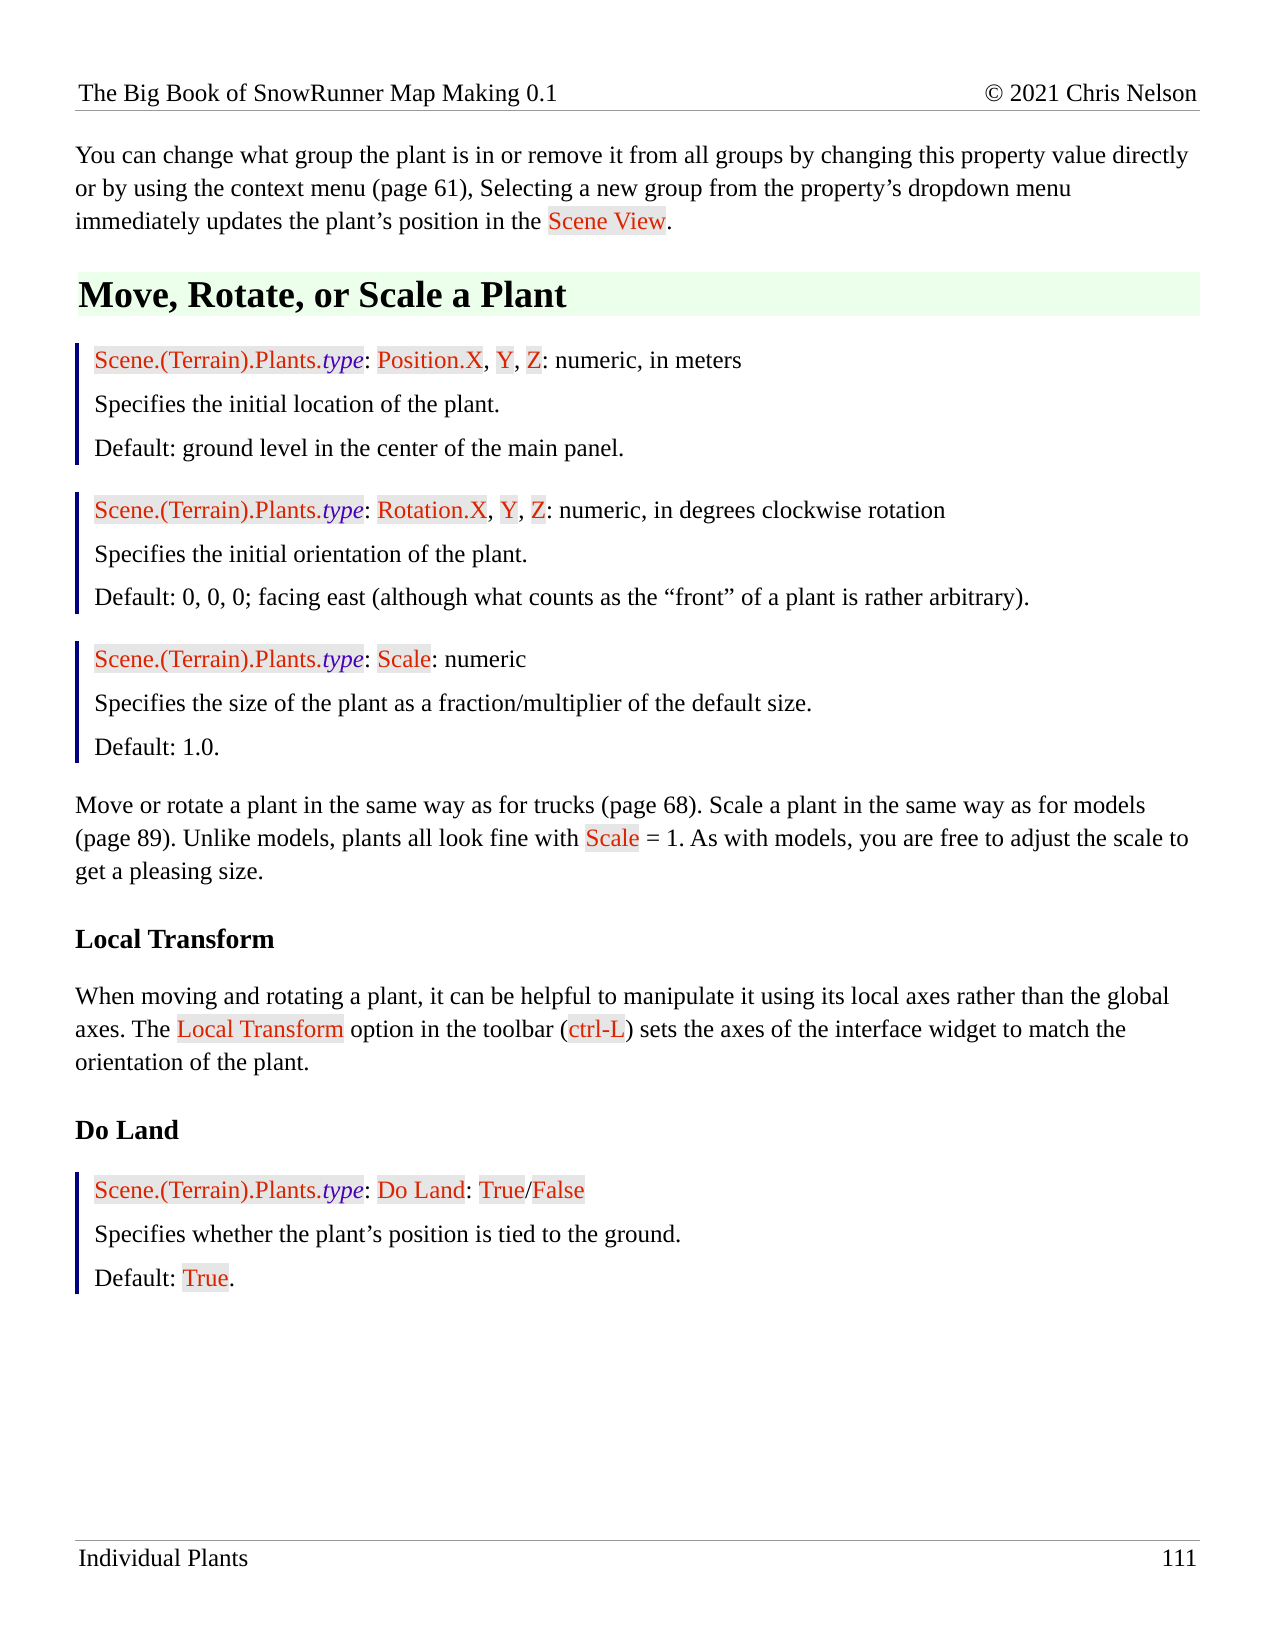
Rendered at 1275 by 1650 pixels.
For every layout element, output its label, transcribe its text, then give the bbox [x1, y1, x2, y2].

subtitle Do Land [75, 1113, 1200, 1145]
text Specifies the initial orientation of the plant. [79, 536, 1200, 567]
text Default: ground level in the center of the main panel. [79, 430, 1200, 465]
text Specifies whether the plant’s position is tied to the ground. [79, 1216, 1200, 1248]
text Specifies the size of the plant as a fraction/multiplier of the default size. [79, 685, 1200, 717]
text Specifies the initial location of the plant. [79, 386, 1200, 418]
subtitle Move, Rotate, or Scale a Plant [78, 272, 1200, 316]
text When moving and rotating a plant, it can be helpful to manipulate it using its local axes rather than the global axes. The Local Transform option in the toolbar (ctrl‑L) sets the axes of the interface widget to match the orientation of the plant. [75, 981, 1200, 1076]
text Scene.(Terrain).Plants.type: Position.X, Y, Z: numeric, in meters [79, 343, 1200, 374]
text Default: 1.0. [79, 729, 1200, 763]
text Scene.(Terrain).Plants.type: Rotation.X, Y, Z: numeric, in degrees clockwise rotation [79, 492, 1200, 524]
text Move or rotate a plant in the same way as for trucks (page 68). Scale a plant in the same way as for models (page 89). Unlike models, plants all look fine with Scale = 1. As with models, you are free to adjust the scale to get a pleasing size. [75, 790, 1200, 885]
text You can change what group the plant is in or remove it from all groups by changing this property value directly or by using the context menu (page 61), Selecting a new group from the property’s dropdown menu immediately updates the plant’s position in the Scene View. [75, 140, 1200, 235]
text Default: True. [79, 1260, 1200, 1294]
subtitle Local Transform [75, 922, 1200, 954]
text Default: 0, 0, 0; facing east (although what counts as the “front” of a plant is rather arbitrary). [79, 579, 1200, 614]
text Scene.(Terrain).Plants.type: Do Land: True/False [79, 1172, 1200, 1204]
text Scene.(Terrain).Plants.type: Scale: numeric [79, 641, 1200, 673]
